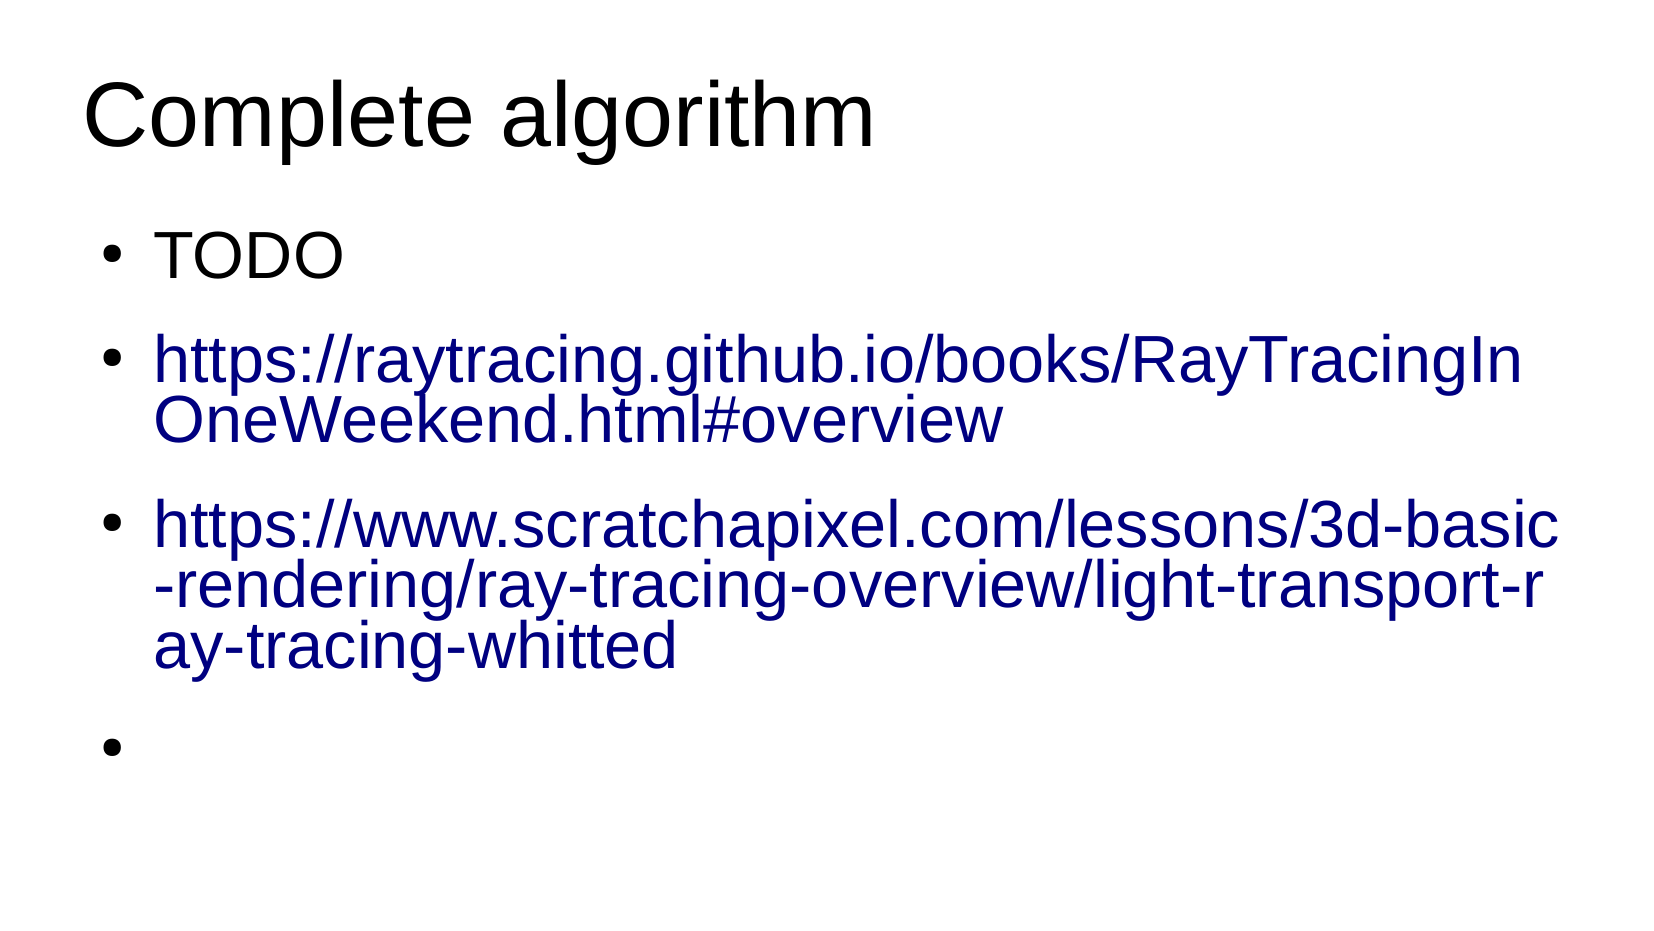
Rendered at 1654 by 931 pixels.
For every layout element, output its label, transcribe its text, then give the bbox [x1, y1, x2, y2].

title Complete algorithm [82, 37, 1571, 193]
list TODO https://raytracing.github.io/books/RayTracingInOneWeekend.html#overview https://www.scratchapixel.com/lessons/3d-basic-rendering/ray-tracing-overview/light-transport-ray-tracing-whitted [82, 217, 1571, 758]
